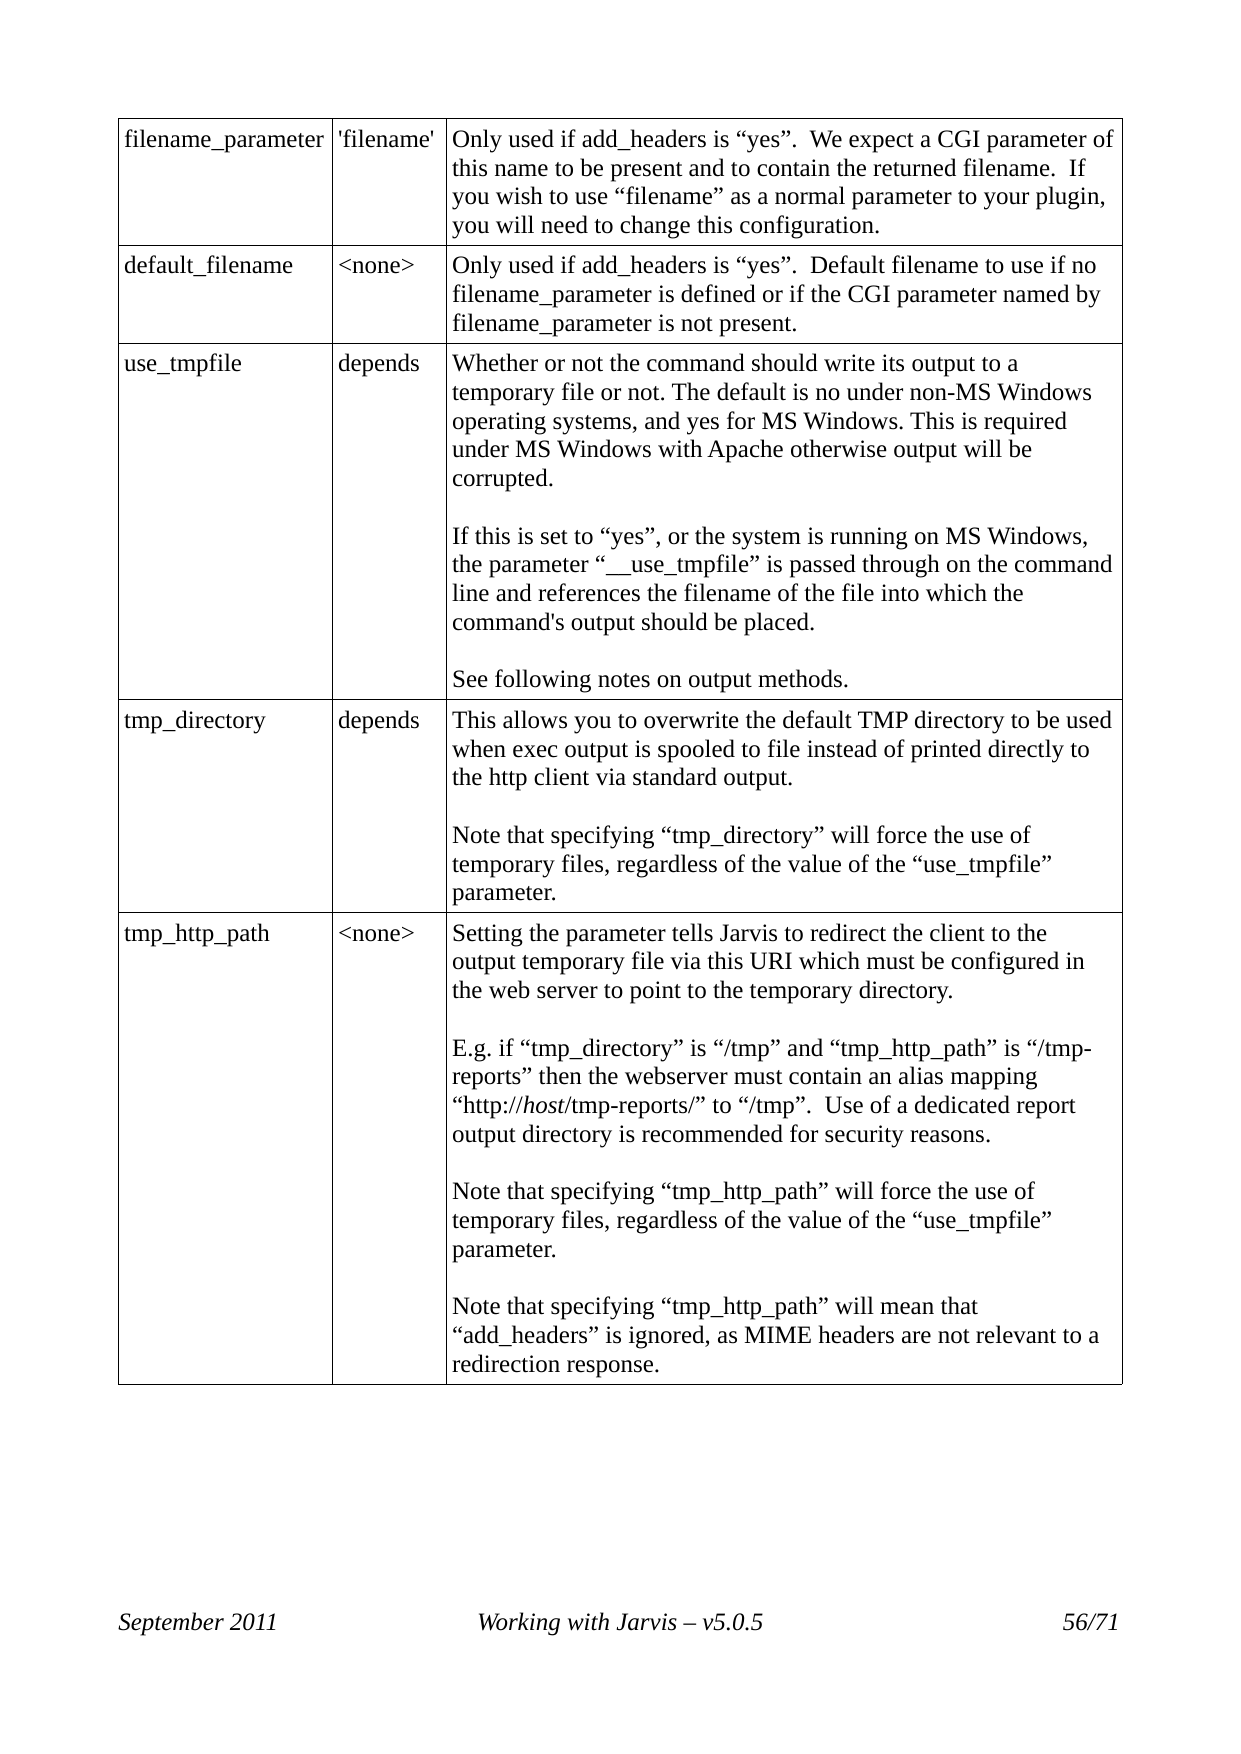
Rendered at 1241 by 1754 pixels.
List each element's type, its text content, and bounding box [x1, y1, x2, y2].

table_cell depends [333, 344, 446, 699]
table_cell use_tmpfile [119, 344, 332, 699]
table_cell Whether or not the command should write its output to a temporary file or not. The default is no under non-MS Windows operating systems, and yes for MS Windows. This is required under MS Windows with Apache otherwise output will be corrupted. If this is set to “yes”, or the system is running on MS Windows, the parameter “__use_tmpfile” is passed through on the command line and references the filename of the file into which the command's output should be placed. See following notes on output methods. [447, 344, 1122, 699]
table_cell Only used if add_headers is “yes”. Default filename to use if no filename_parameter is defined or if the CGI parameter named by filename_parameter is not present. [447, 246, 1122, 342]
table_cell Setting the parameter tells Jarvis to redirect the client to the output temporary file via this URI which must be configured in the web server to point to the temporary directory. E.g. if “tmp_directory” is “/tmp” and “tmp_http_path” is “/tmp-reports” then the webserver must contain an alias mapping “http://host/tmp-reports/” to “/tmp”. Use of a dedicated report output directory is recommended for security reasons. Note that specifying “tmp_http_path” will force the use of temporary files, regardless of the value of the “use_tmpfile” parameter. Note that specifying “tmp_http_path” will mean that “add_headers” is ignored, as MIME headers are not relevant to a redirection response. [447, 913, 1122, 1383]
table_cell This allows you to overwrite the default TMP directory to be used when exec output is spooled to file instead of printed directly to the http client via standard output. Note that specifying “tmp_directory” will force the use of temporary files, regardless of the value of the “use_tmpfile” parameter. [447, 700, 1122, 912]
table_cell tmp_directory [119, 700, 332, 912]
table_cell <none> [333, 246, 446, 342]
table_cell Only used if add_headers is “yes”. We expect a CGI parameter of this name to be present and to contain the returned filename. If you wish to use “filename” as a normal parameter to your plugin, you will need to change this configuration. [447, 119, 1122, 245]
table_cell depends [333, 700, 446, 912]
table_cell filename_parameter [119, 119, 332, 245]
table_cell 'filename' [333, 119, 446, 245]
table_cell default_filename [119, 246, 332, 342]
table_cell tmp_http_path [119, 913, 332, 1383]
table_cell <none> [333, 913, 446, 1383]
